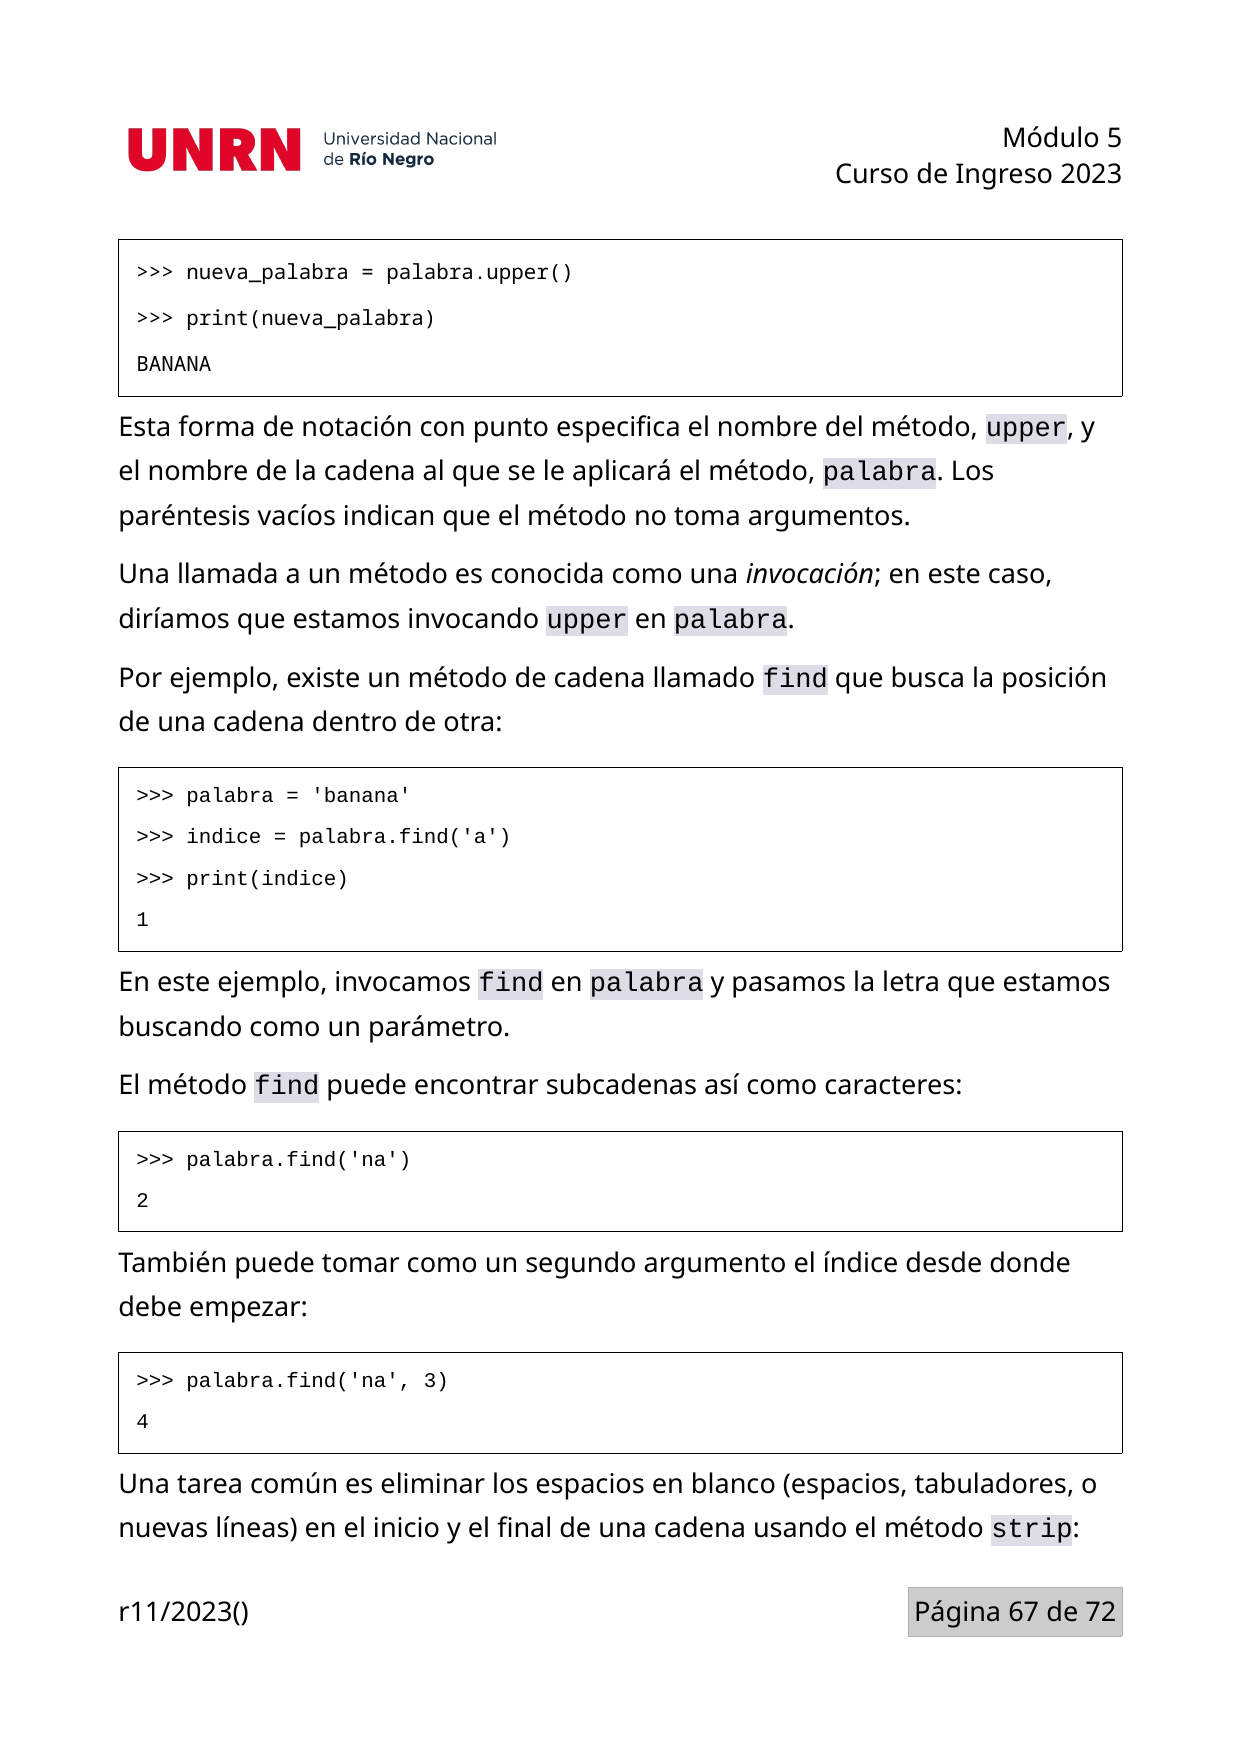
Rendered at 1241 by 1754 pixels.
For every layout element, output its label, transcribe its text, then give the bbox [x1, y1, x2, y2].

text >>> print(nueva_palabra) [119, 285, 1122, 332]
text >>> palabra = 'banana' [119, 768, 1122, 809]
text 4 [119, 1394, 1122, 1453]
picture [118, 118, 505, 180]
text BANANA [119, 332, 1122, 396]
text En este ejemplo, invocamos find en palabra y pasamos la letra que estamos buscando como un parámetro. [118, 963, 1122, 1044]
text >>> nueva_palabra = palabra.upper() [119, 240, 1122, 285]
text >>> print(indice) [119, 850, 1122, 892]
text 2 [119, 1172, 1122, 1231]
text >>> indice = palabra.find('a') [119, 809, 1122, 850]
text El método find puede encontrar subcadenas así como caracteres: [118, 1066, 1122, 1103]
text Por ejemplo, existe un método de cadena llamado find que busca la posición de una cadena dentro de otra: [118, 658, 1122, 739]
text 1 [119, 892, 1122, 951]
text Esta forma de notación con punto especifica el nombre del método, upper, y el nombre de la cadena al que se le aplicará el método, palabra. Los paréntesis vacíos indican que el método no toma argumentos. [118, 407, 1122, 533]
text >>> palabra.find('na', 3) [119, 1353, 1122, 1394]
text Una tarea común es eliminar los espacios en blanco (espacios, tabuladores, o nuevas líneas) en el inicio y el final de una cadena usando el método strip: [118, 1465, 1122, 1546]
text >>> palabra.find('na') [119, 1132, 1122, 1172]
text También puede tomar como un segundo argumento el índice desde donde debe empezar: [118, 1243, 1122, 1324]
text Una llamada a un método es conocida como una invocación; en este caso, diríamos que estamos invocando upper en palabra. [118, 555, 1122, 636]
